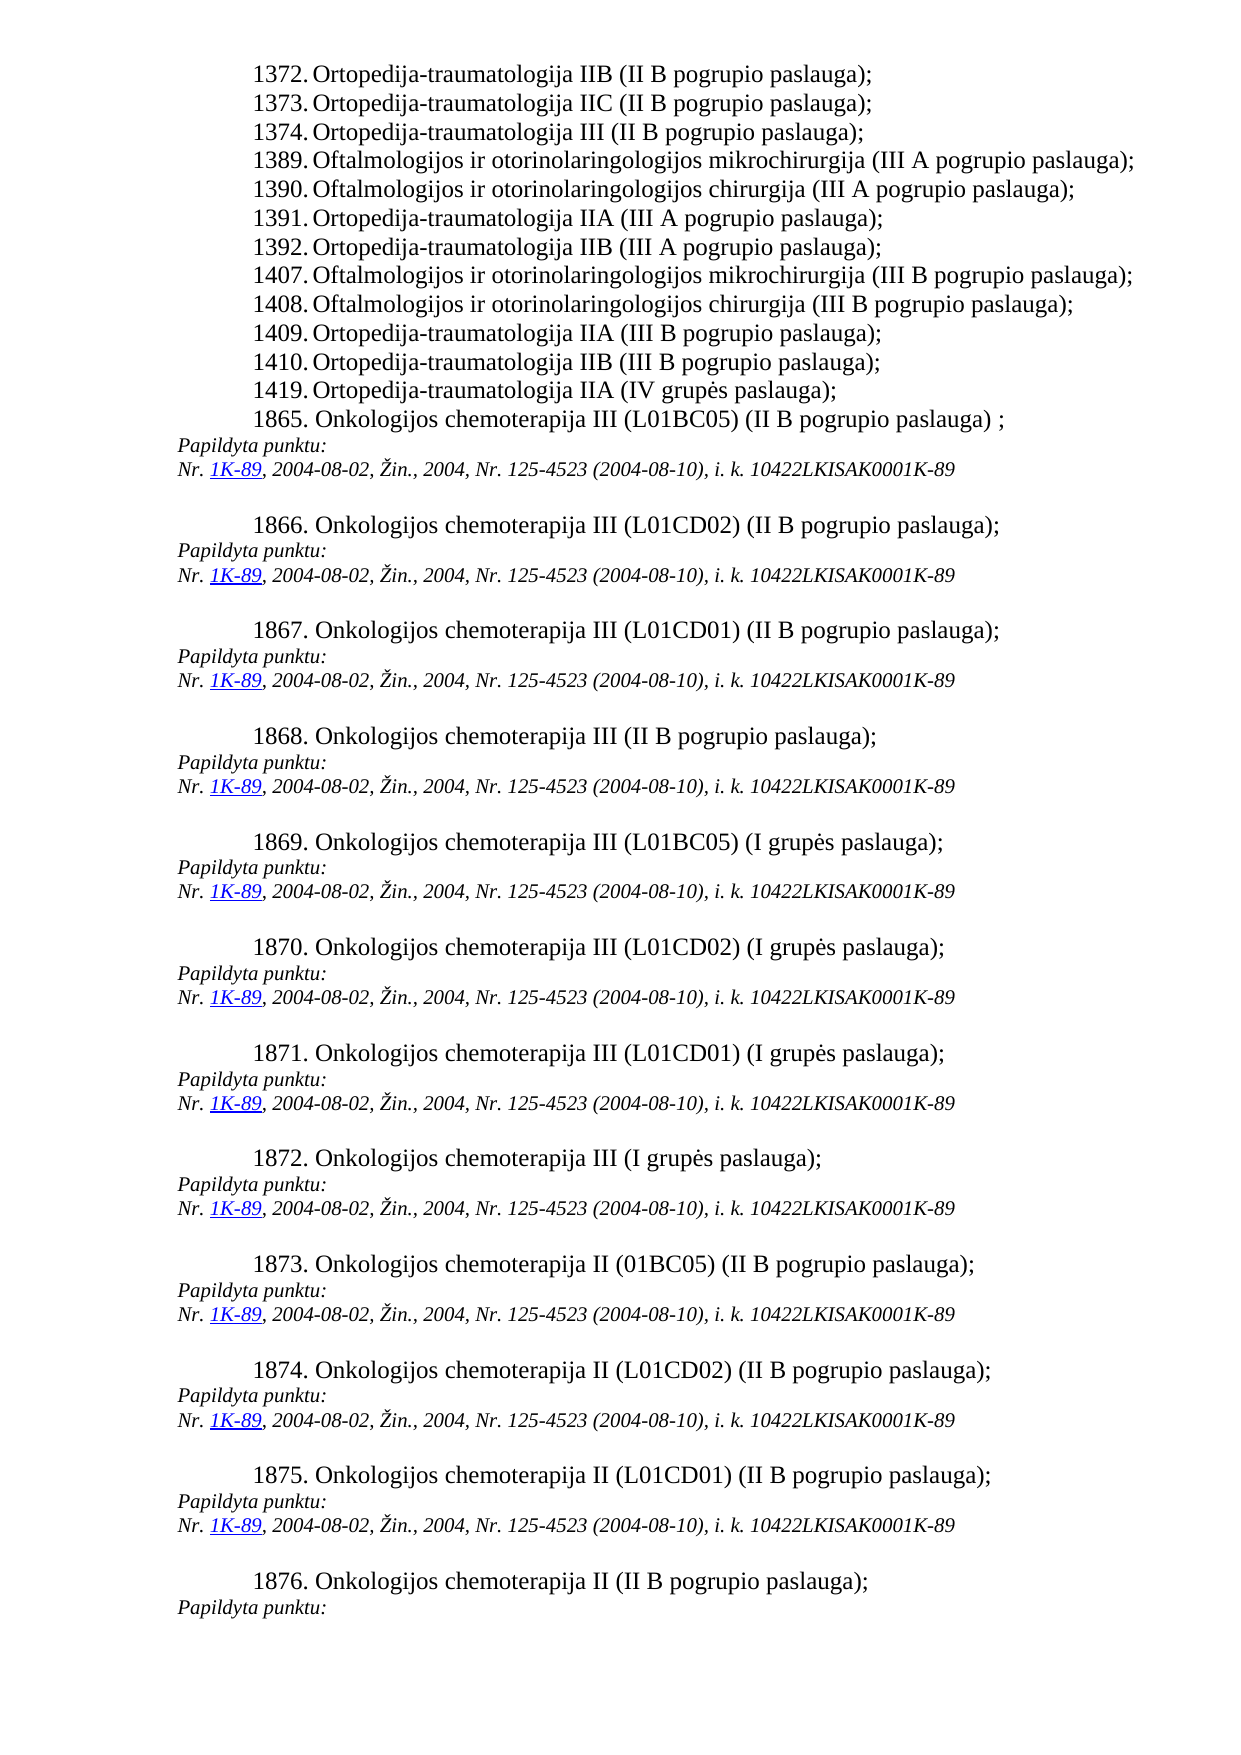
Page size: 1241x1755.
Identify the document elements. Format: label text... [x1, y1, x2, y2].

text Papildyta punktu: [177, 538, 1181, 562]
text Nr. 1K-89, 2004-08-02, Žin., 2004, Nr. 125-4523 (2004-08-10), i. k. 10422LKISAK0001K-89 [177, 457, 1181, 481]
text Nr. 1K-89, 2004-08-02, Žin., 2004, Nr. 125-4523 (2004-08-10), i. k. 10422LKISAK0001K-89 [177, 1091, 1181, 1115]
text 1876. Onkologijos chemoterapija II (II B pogrupio paslauga); [177, 1566, 1181, 1595]
text 1873. Onkologijos chemoterapija II (01BC05) (II B pogrupio paslauga); [177, 1249, 1181, 1278]
text 1408. Oftalmologijos ir otorinolaringologijos chirurgija (III B pogrupio paslauga); [177, 289, 1181, 318]
text 1870. Onkologijos chemoterapija III (L01CD02) (I grupės paslauga); [177, 932, 1181, 961]
text Papildyta punktu: [177, 855, 1181, 879]
text Papildyta punktu: [177, 1383, 1181, 1407]
text 1389. Oftalmologijos ir otorinolaringologijos mikrochirurgija (III A pogrupio paslauga); [177, 145, 1181, 174]
text Nr. 1K-89, 2004-08-02, Žin., 2004, Nr. 125-4523 (2004-08-10), i. k. 10422LKISAK0001K-89 [177, 879, 1181, 903]
text Papildyta punktu: [177, 1172, 1181, 1196]
text Papildyta punktu: [177, 644, 1181, 668]
text 1866. Onkologijos chemoterapija III (L01CD02) (II B pogrupio paslauga); [177, 510, 1181, 538]
text 1869. Onkologijos chemoterapija III (L01BC05) (I grupės paslauga); [177, 827, 1181, 855]
text Nr. 1K-89, 2004-08-02, Žin., 2004, Nr. 125-4523 (2004-08-10), i. k. 10422LKISAK0001K-89 [177, 1196, 1181, 1220]
text 1407. Oftalmologijos ir otorinolaringologijos mikrochirurgija (III B pogrupio paslauga); [177, 260, 1181, 289]
text Nr. 1K-89, 2004-08-02, Žin., 2004, Nr. 125-4523 (2004-08-10), i. k. 10422LKISAK0001K-89 [177, 985, 1181, 1009]
text Papildyta punktu: [177, 1595, 1181, 1619]
text Nr. 1K-89, 2004-08-02, Žin., 2004, Nr. 125-4523 (2004-08-10), i. k. 10422LKISAK0001K-89 [177, 774, 1181, 798]
text Nr. 1K-89, 2004-08-02, Žin., 2004, Nr. 125-4523 (2004-08-10), i. k. 10422LKISAK0001K-89 [177, 1407, 1181, 1432]
text 1391. Ortopedija-traumatologija IIA (III A pogrupio paslauga); [177, 203, 1181, 232]
text Papildyta punktu: [177, 961, 1181, 985]
text 1867. Onkologijos chemoterapija III (L01CD01) (II B pogrupio paslauga); [177, 615, 1181, 644]
text Nr. 1K-89, 2004-08-02, Žin., 2004, Nr. 125-4523 (2004-08-10), i. k. 10422LKISAK0001K-89 [177, 562, 1181, 587]
text 1374. Ortopedija-traumatologija III (II B pogrupio paslauga); [177, 117, 1181, 145]
text Papildyta punktu: [177, 1489, 1181, 1513]
text 1410. Ortopedija-traumatologija IIB (III B pogrupio paslauga); [177, 347, 1181, 375]
text 1373. Ortopedija-traumatologija IIC (II B pogrupio paslauga); [177, 88, 1181, 117]
text 1409. Ortopedija-traumatologija IIA (III B pogrupio paslauga); [177, 318, 1181, 347]
text 1390. Oftalmologijos ir otorinolaringologijos chirurgija (III A pogrupio paslauga); [177, 174, 1181, 203]
text 1419. Ortopedija-traumatologija IIA (IV grupės paslauga); [177, 375, 1181, 404]
text Papildyta punktu: [177, 750, 1181, 774]
text 1872. Onkologijos chemoterapija III (I grupės paslauga); [177, 1143, 1181, 1172]
text Papildyta punktu: [177, 433, 1181, 457]
text 1871. Onkologijos chemoterapija III (L01CD01) (I grupės paslauga); [177, 1038, 1181, 1067]
text Papildyta punktu: [177, 1278, 1181, 1302]
text 1865. Onkologijos chemoterapija III (L01BC05) (II B pogrupio paslauga) ; [177, 404, 1181, 433]
text 1875. Onkologijos chemoterapija II (L01CD01) (II B pogrupio paslauga); [177, 1460, 1181, 1489]
text Nr. 1K-89, 2004-08-02, Žin., 2004, Nr. 125-4523 (2004-08-10), i. k. 10422LKISAK0001K-89 [177, 668, 1181, 692]
text Nr. 1K-89, 2004-08-02, Žin., 2004, Nr. 125-4523 (2004-08-10), i. k. 10422LKISAK0001K-89 [177, 1513, 1181, 1537]
text 1392. Ortopedija-traumatologija IIB (III A pogrupio paslauga); [177, 232, 1181, 260]
text 1874. Onkologijos chemoterapija II (L01CD02) (II B pogrupio paslauga); [177, 1355, 1181, 1383]
text Nr. 1K-89, 2004-08-02, Žin., 2004, Nr. 125-4523 (2004-08-10), i. k. 10422LKISAK0001K-89 [177, 1302, 1181, 1326]
text Papildyta punktu: [177, 1067, 1181, 1091]
text 1372. Ortopedija-traumatologija IIB (II B pogrupio paslauga); [177, 59, 1181, 88]
text 1868. Onkologijos chemoterapija III (II B pogrupio paslauga); [177, 721, 1181, 750]
